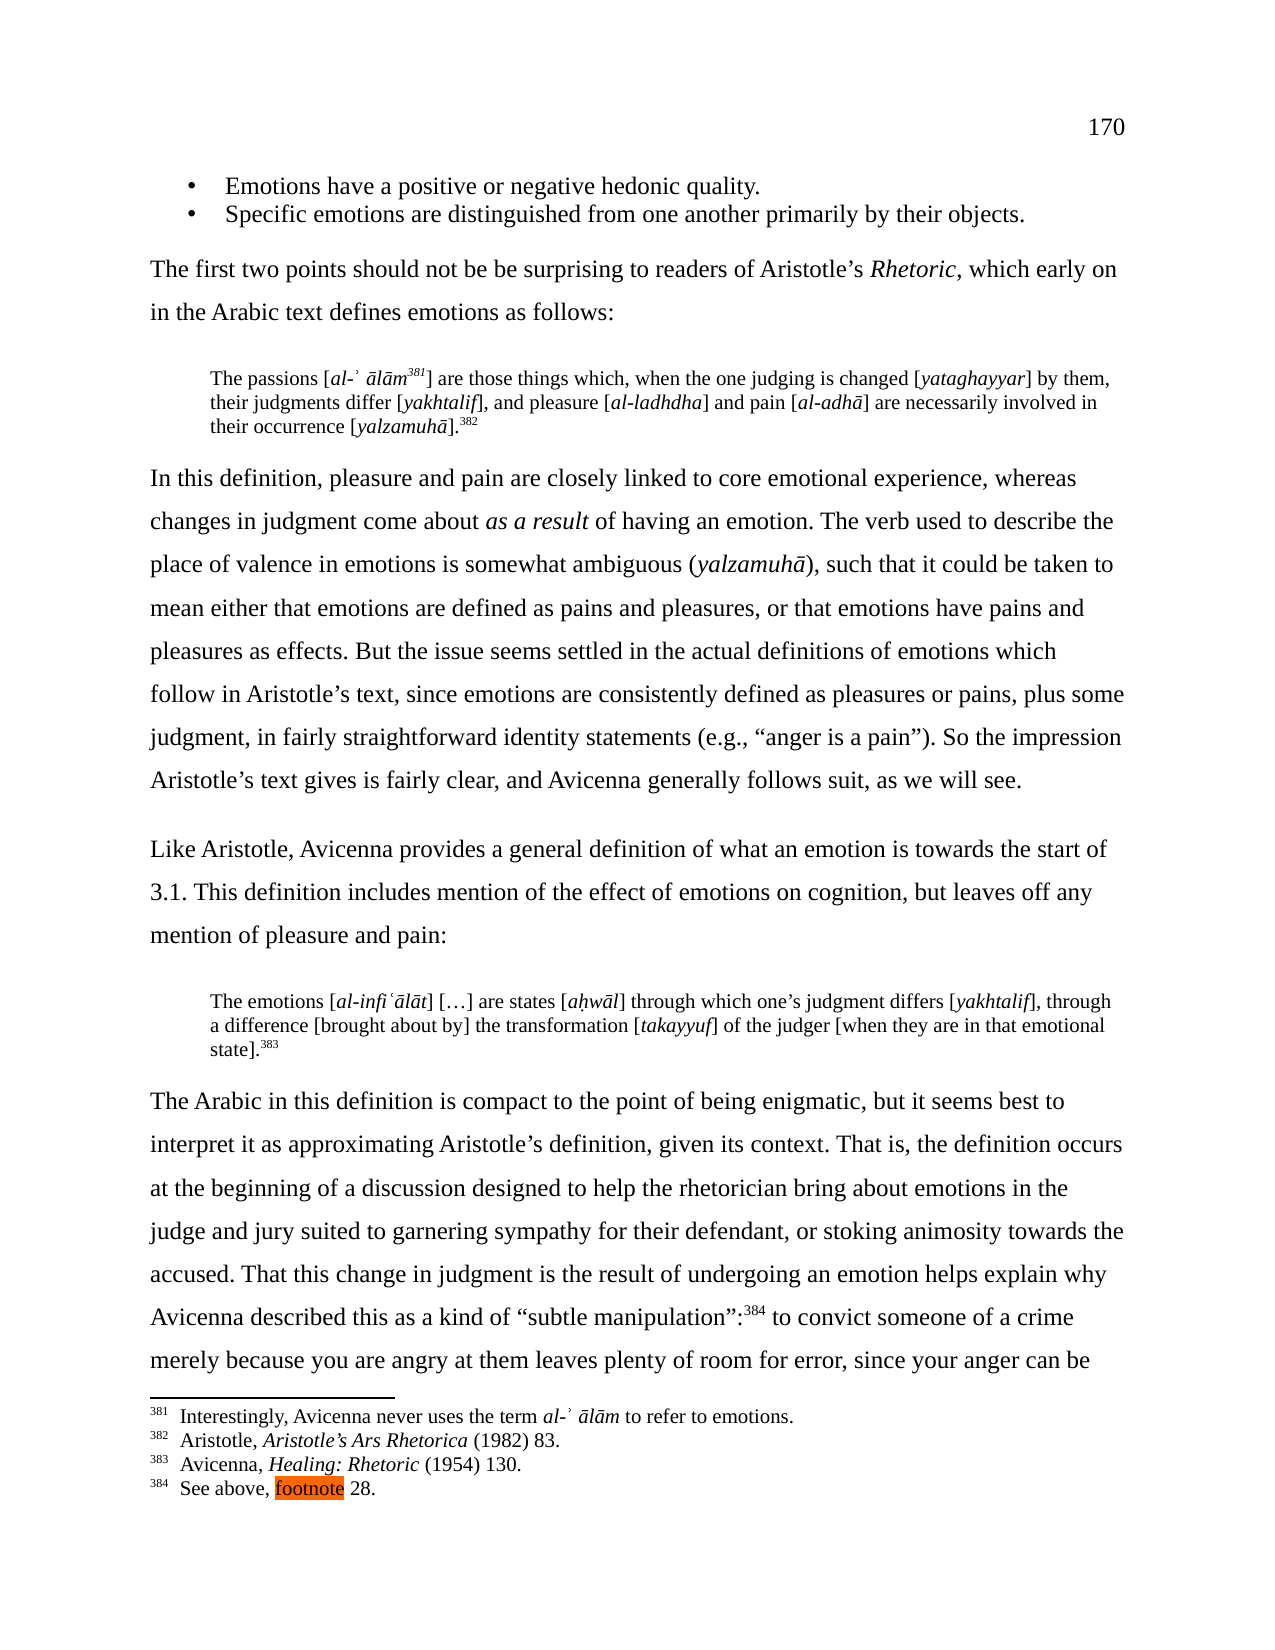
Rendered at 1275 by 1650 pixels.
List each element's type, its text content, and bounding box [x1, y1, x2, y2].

text Interestingly, Avicenna never uses the term al-ʾ ālām to refer to emotions. [150, 1404, 1125, 1428]
text In this definition, pleasure and pain are closely linked to core emotional experience, whereas changes in judgment come about as a result of having an emotion. The verb used to describe the place of valence in emotions is somewhat ambiguous (yalzamuhā), such that it could be taken to mean either that emotions are defined as pains and pleasures, or that emotions have pains and pleasures as effects. But the issue seems settled in the actual definitions of emotions which follow in Aristotle’s text, since emotions are consistently defined as pleasures or pains, plus some judgment, in fairly straightforward identity statements (e.g., “anger is a pain”). So the impression Aristotle’s text gives is fairly clear, and Avicenna generally follows suit, as we will see. [150, 463, 1125, 794]
text The passions [al-ʾ ālām] are those things which, when the one judging is changed [yataghayyar] by them, their judgments differ [yakhtalif], and pleasure [al-ladhdha] and pain [al-adhā] are necessarily involved in their occurrence [yalzamuhā]. [210, 366, 1125, 438]
list Emotions have a positive or negative hedonic quality. [187, 171, 1125, 199]
text Aristotle, Aristotle’s Ars Rhetorica (1982) 83. [150, 1428, 1125, 1452]
list Specific emotions are distinguished from one another primarily by their objects. [187, 199, 1125, 228]
text Like Aristotle, Avicenna provides a general definition of what an emotion is towards the start of 3.1. This definition includes mention of the effect of emotions on cognition, but leaves off any mention of pleasure and pain: [150, 834, 1125, 949]
text The emotions [al-infiʿālāt] […] are states [aḥwāl] through which one’s judgment differs [yakhtalif], through a difference [brought about by] the transformation [takayyuf] of the judger [when they are in that emotional state]. [210, 989, 1125, 1061]
text See above, footnote 28. [150, 1476, 1125, 1500]
text The first two points should not be be surprising to readers of Aristotle’s Rhetoric, which early on in the Arabic text defines emotions as follows: [150, 254, 1125, 326]
text The Arabic in this definition is compact to the point of being enigmatic, but it seems best to interpret it as approximating Aristotle’s definition, given its context. That is, the definition occurs at the beginning of a discussion designed to help the rhetorician bring about emotions in the judge and jury suited to garnering sympathy for their defendant, or stoking animosity towards the accused. That this change in judgment is the result of undergoing an emotion helps explain why Avicenna described this as a kind of “subtle manipulation”: to convict someone of a crime merely because you are angry at them leaves plenty of room for error, since your anger can be [150, 1086, 1125, 1374]
text Avicenna, Healing: Rhetoric (1954) 130. [150, 1452, 1125, 1476]
